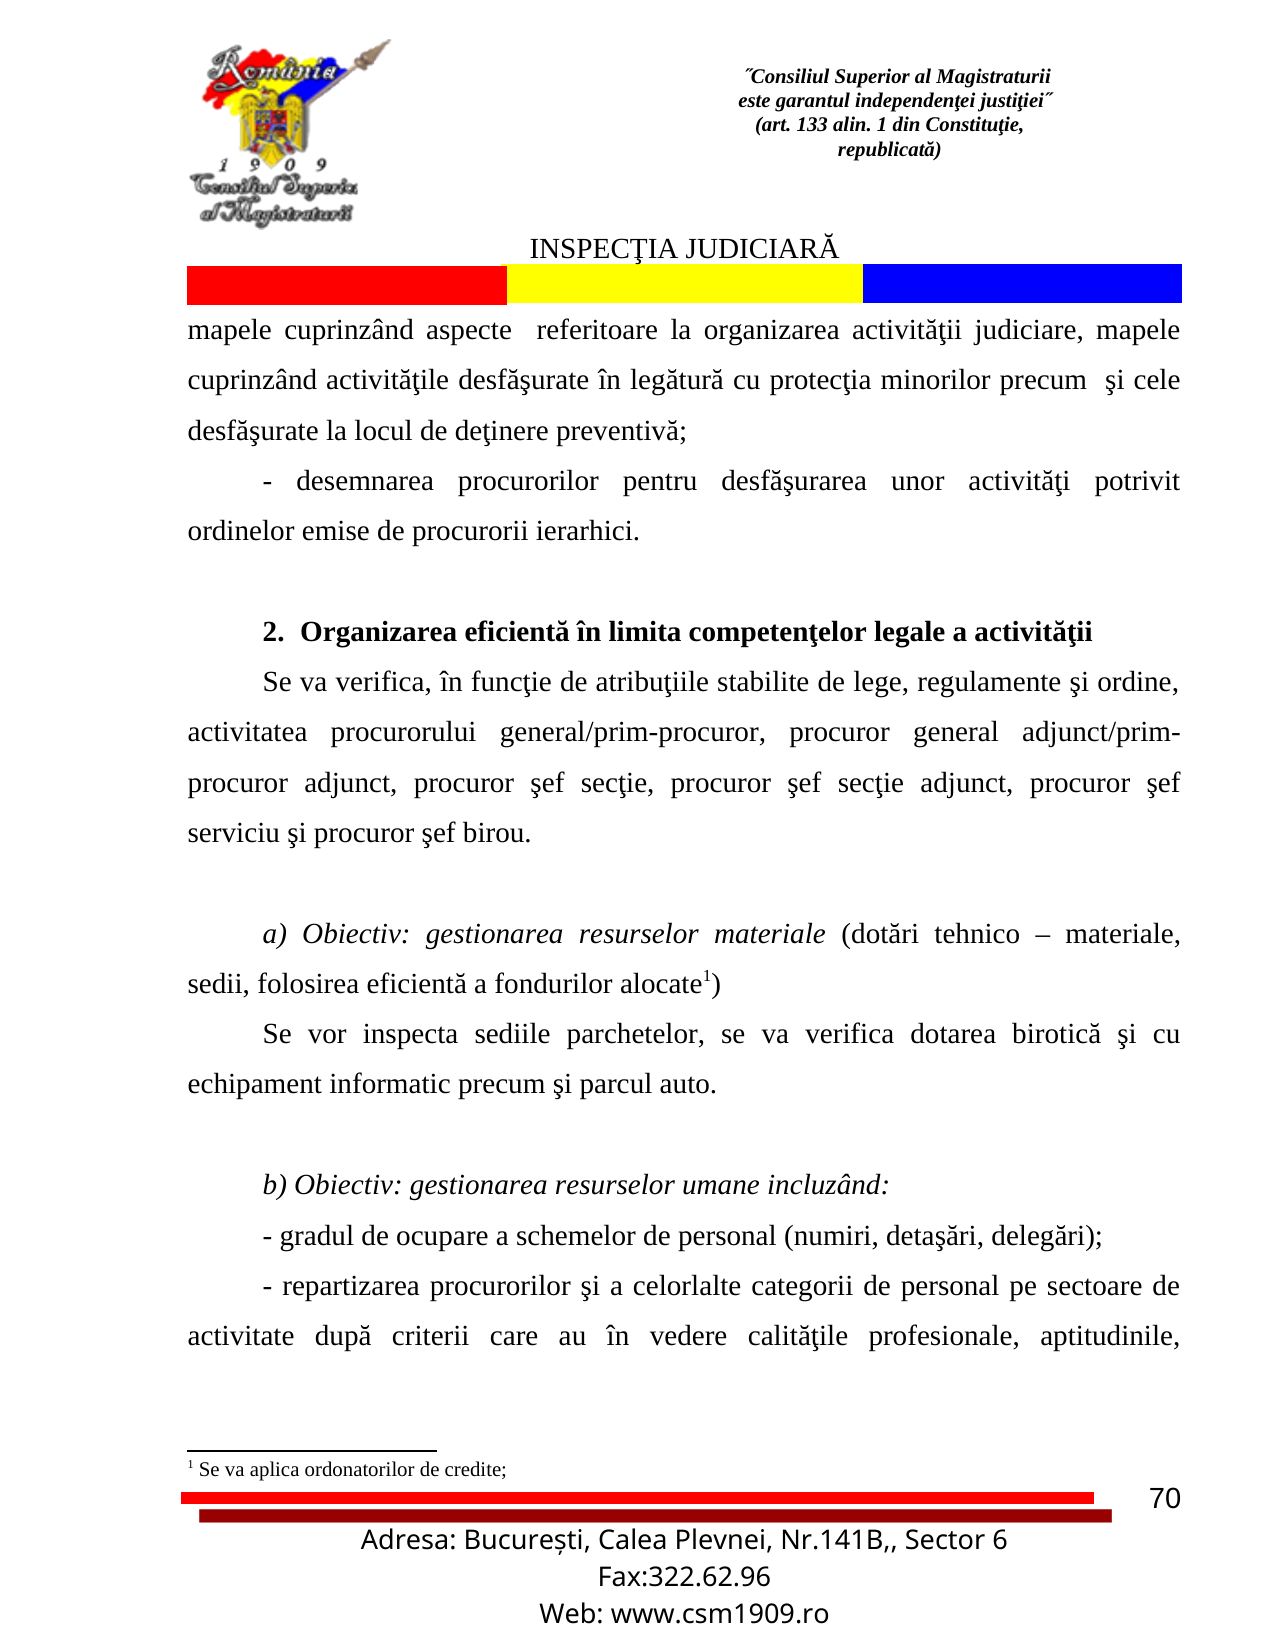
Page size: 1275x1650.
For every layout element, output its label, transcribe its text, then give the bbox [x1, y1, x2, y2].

list Organizarea eficientă în limita competenţelor legale a activităţii [262, 614, 1181, 647]
text - repartizarea procurorilor şi a celorlalte categorii de personal pe sectoare de activitate după criterii care au în vedere calităţile profesionale, aptitudinile, [187, 1268, 1181, 1352]
text mapele cuprinzând aspecte referitoare la organizarea activităţii judiciare, mapele cuprinzând activităţile desfăşurate în legătură cu protecţia minorilor precum şi cele desfăşurate la locul de deţinere preventivă; [187, 312, 1181, 446]
text Se va aplica ordonatorilor de credite; [187, 1457, 1181, 1481]
picture [189, 39, 393, 230]
text - desemnarea procurorilor pentru desfăşurarea unor activităţi potrivit ordinelor emise de procurorii ierarhici. [187, 463, 1181, 547]
text b) Obiectiv: gestionarea resurselor umane incluzând: [187, 1167, 1181, 1201]
text Se va verifica, în funcţie de atribuţiile stabilite de lege, regulamente şi ordine, activitatea procurorului general/prim-procuror, procuror general adjunct/prim-procuror adjunct, procuror şef secţie, procuror şef secţie adjunct, procuror şef serviciu şi procuror şef birou. [187, 664, 1181, 849]
text Se vor inspecta sediile parchetelor, se va verifica dotarea birotică şi cu echipament informatic precum şi parcul auto. [187, 1016, 1181, 1100]
text a) Obiectiv: gestionarea resurselor materiale (dotări tehnico – materiale, sedii, folosirea eficientă a fondurilor alocate) [187, 916, 1181, 999]
text - gradul de ocupare a schemelor de personal (numiri, detaşări, delegări); [187, 1218, 1181, 1251]
